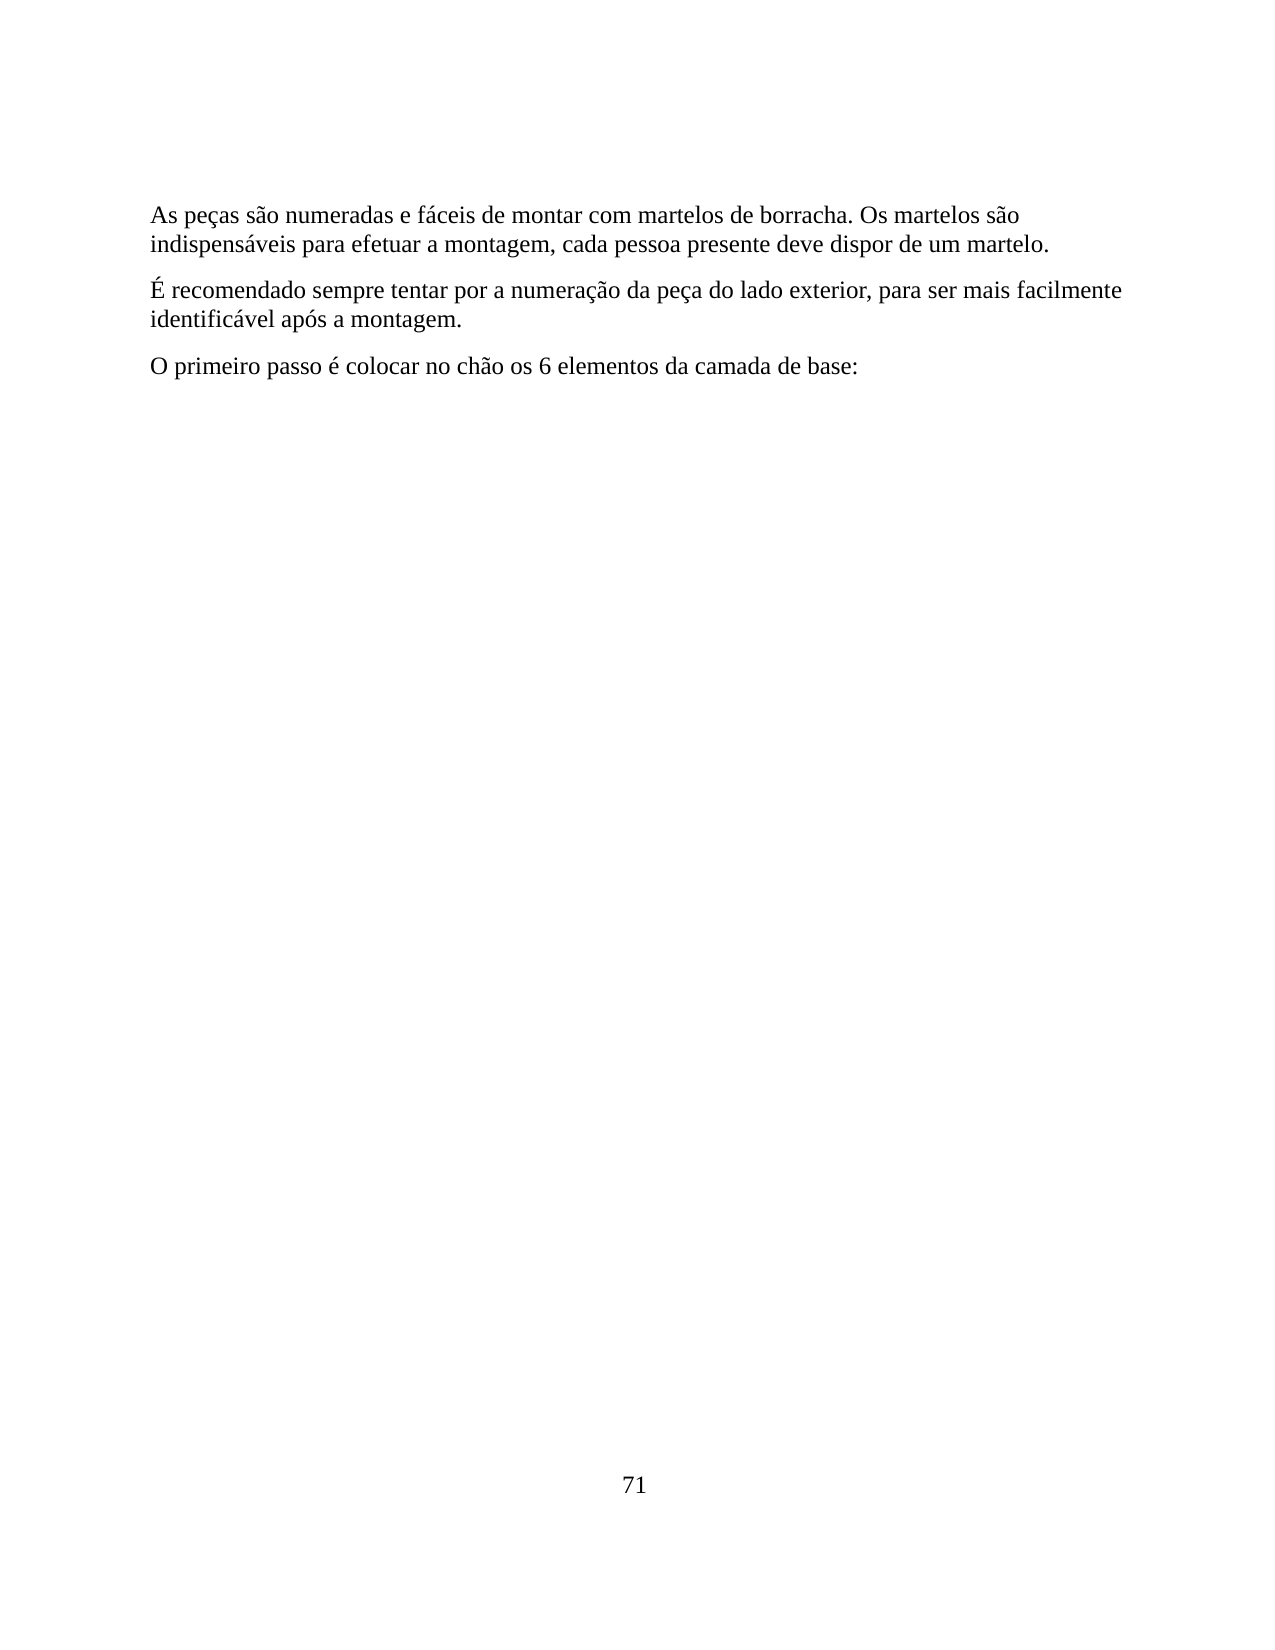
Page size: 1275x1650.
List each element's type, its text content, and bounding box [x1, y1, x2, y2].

text É recomendado sempre tentar por a numeração da peça do lado exterior, para ser mais facilmente identificável após a montagem. [150, 276, 1125, 333]
text As peças são numeradas e fáceis de montar com martelos de borracha. Os martelos são indispensáveis para efetuar a montagem, cada pessoa presente deve dispor de um martelo. [150, 200, 1125, 258]
text O primeiro passo é colocar no chão os 6 elementos da camada de base: [150, 351, 1125, 380]
